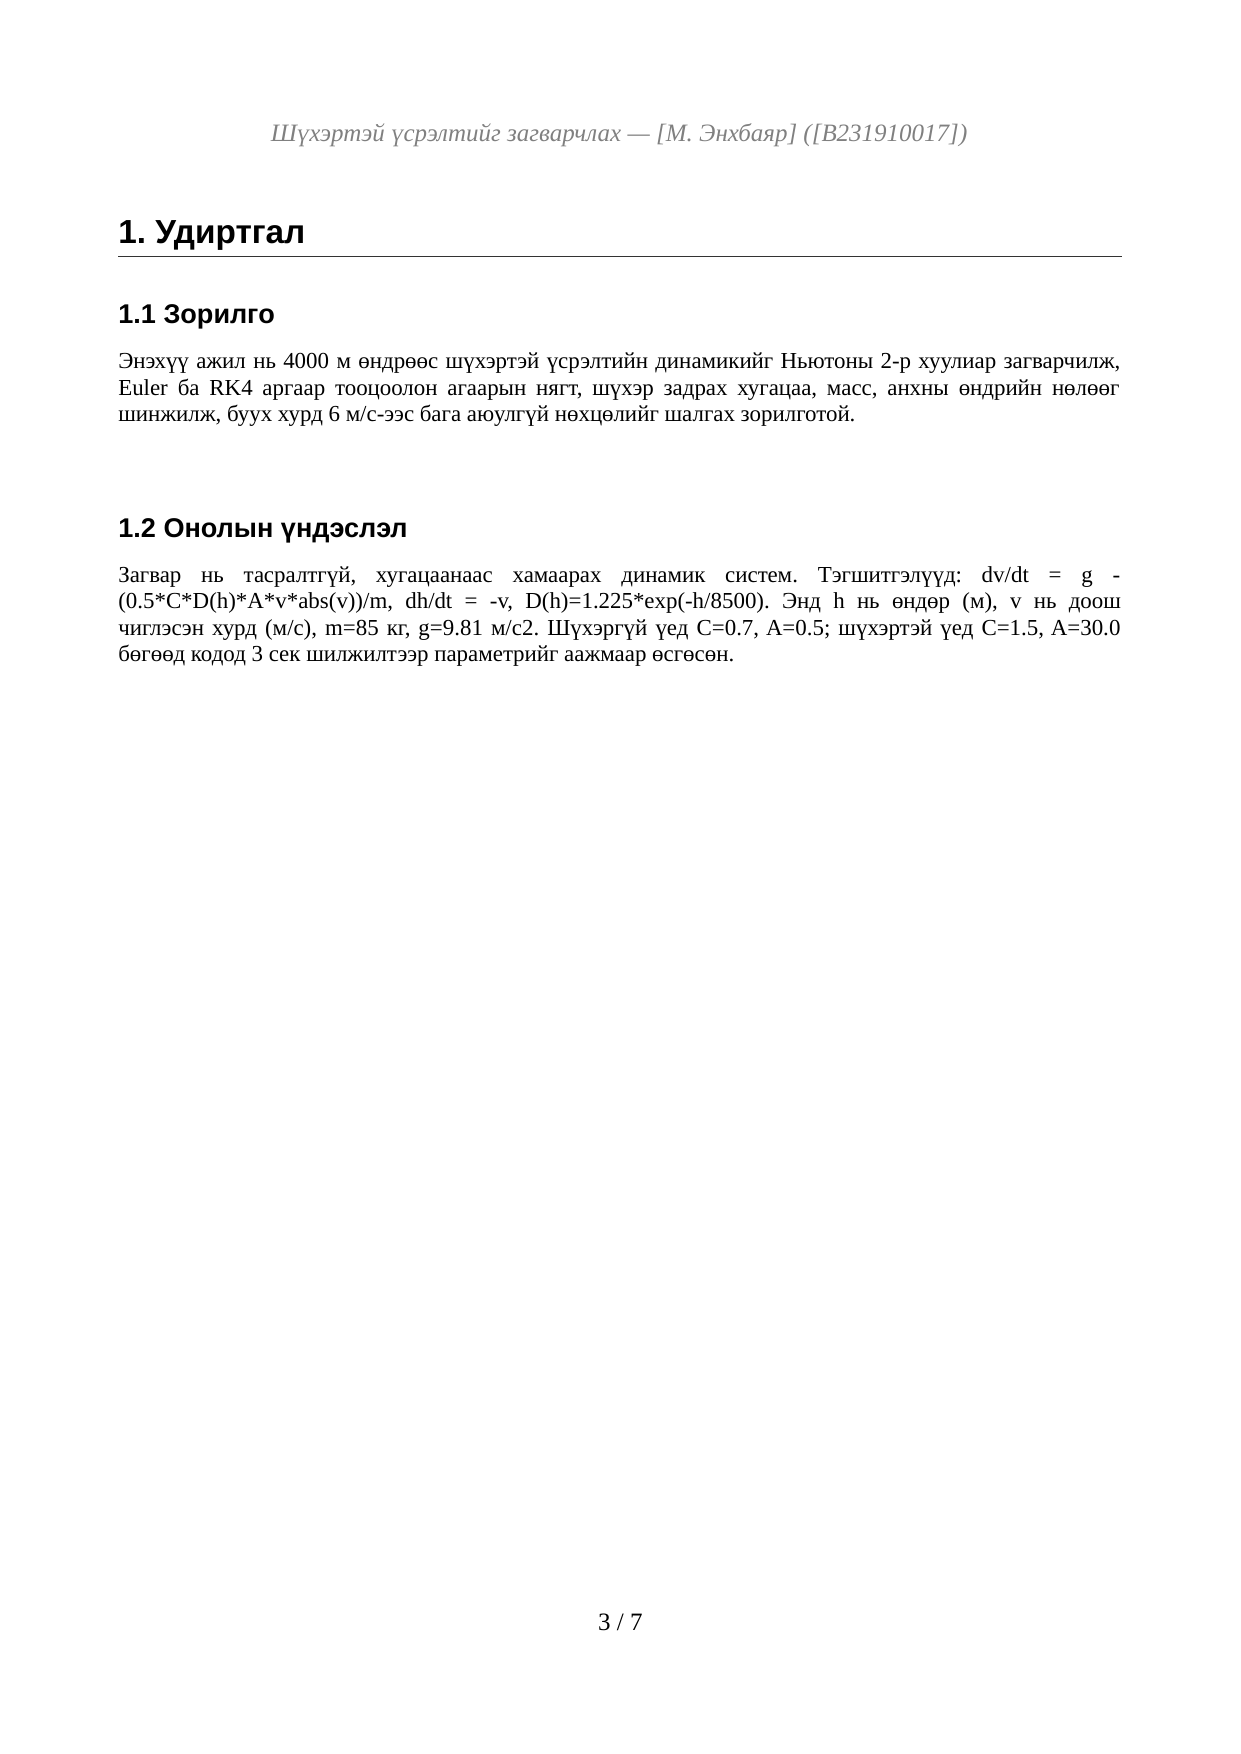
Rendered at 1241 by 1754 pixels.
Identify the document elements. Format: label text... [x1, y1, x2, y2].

subtitle 1.2 Онолын үндэслэл [118, 512, 1122, 543]
text Загвар нь тасралтгүй, хугацаанаас хамаарах динамик систем. Тэгшитгэлүүд: dv/dt = g - (0.5*C*D(h)*A*v*abs(v))/m, dh/dt = -v, D(h)=1.225*exp(-h/8500). Энд h нь өндөр (м), v нь доош чиглэсэн хурд (м/с), m=85 кг, g=9.81 м/с2. Шүхэргүй үед C=0.7, A=0.5; шүхэртэй үед C=1.5, A=30.0 бөгөөд кодод 3 сек шилжилтээр параметрийг аажмаар өсгөсөн. [118, 561, 1122, 666]
subtitle 1.1 Зорилго [118, 298, 1122, 330]
subtitle 1. Удиртгал [118, 212, 1122, 256]
text Энэхүү ажил нь 4000 м өндрөөс шүхэртэй үсрэлтийн динамикийг Ньютоны 2-р хуулиар загварчилж, Euler ба RK4 аргаар тооцоолон агаарын нягт, шүхэр задрах хугацаа, масс, анхны өндрийн нөлөөг шинжилж, буух хурд 6 м/с-ээс бага аюулгүй нөхцөлийг шалгах зорилготой. [118, 347, 1122, 427]
